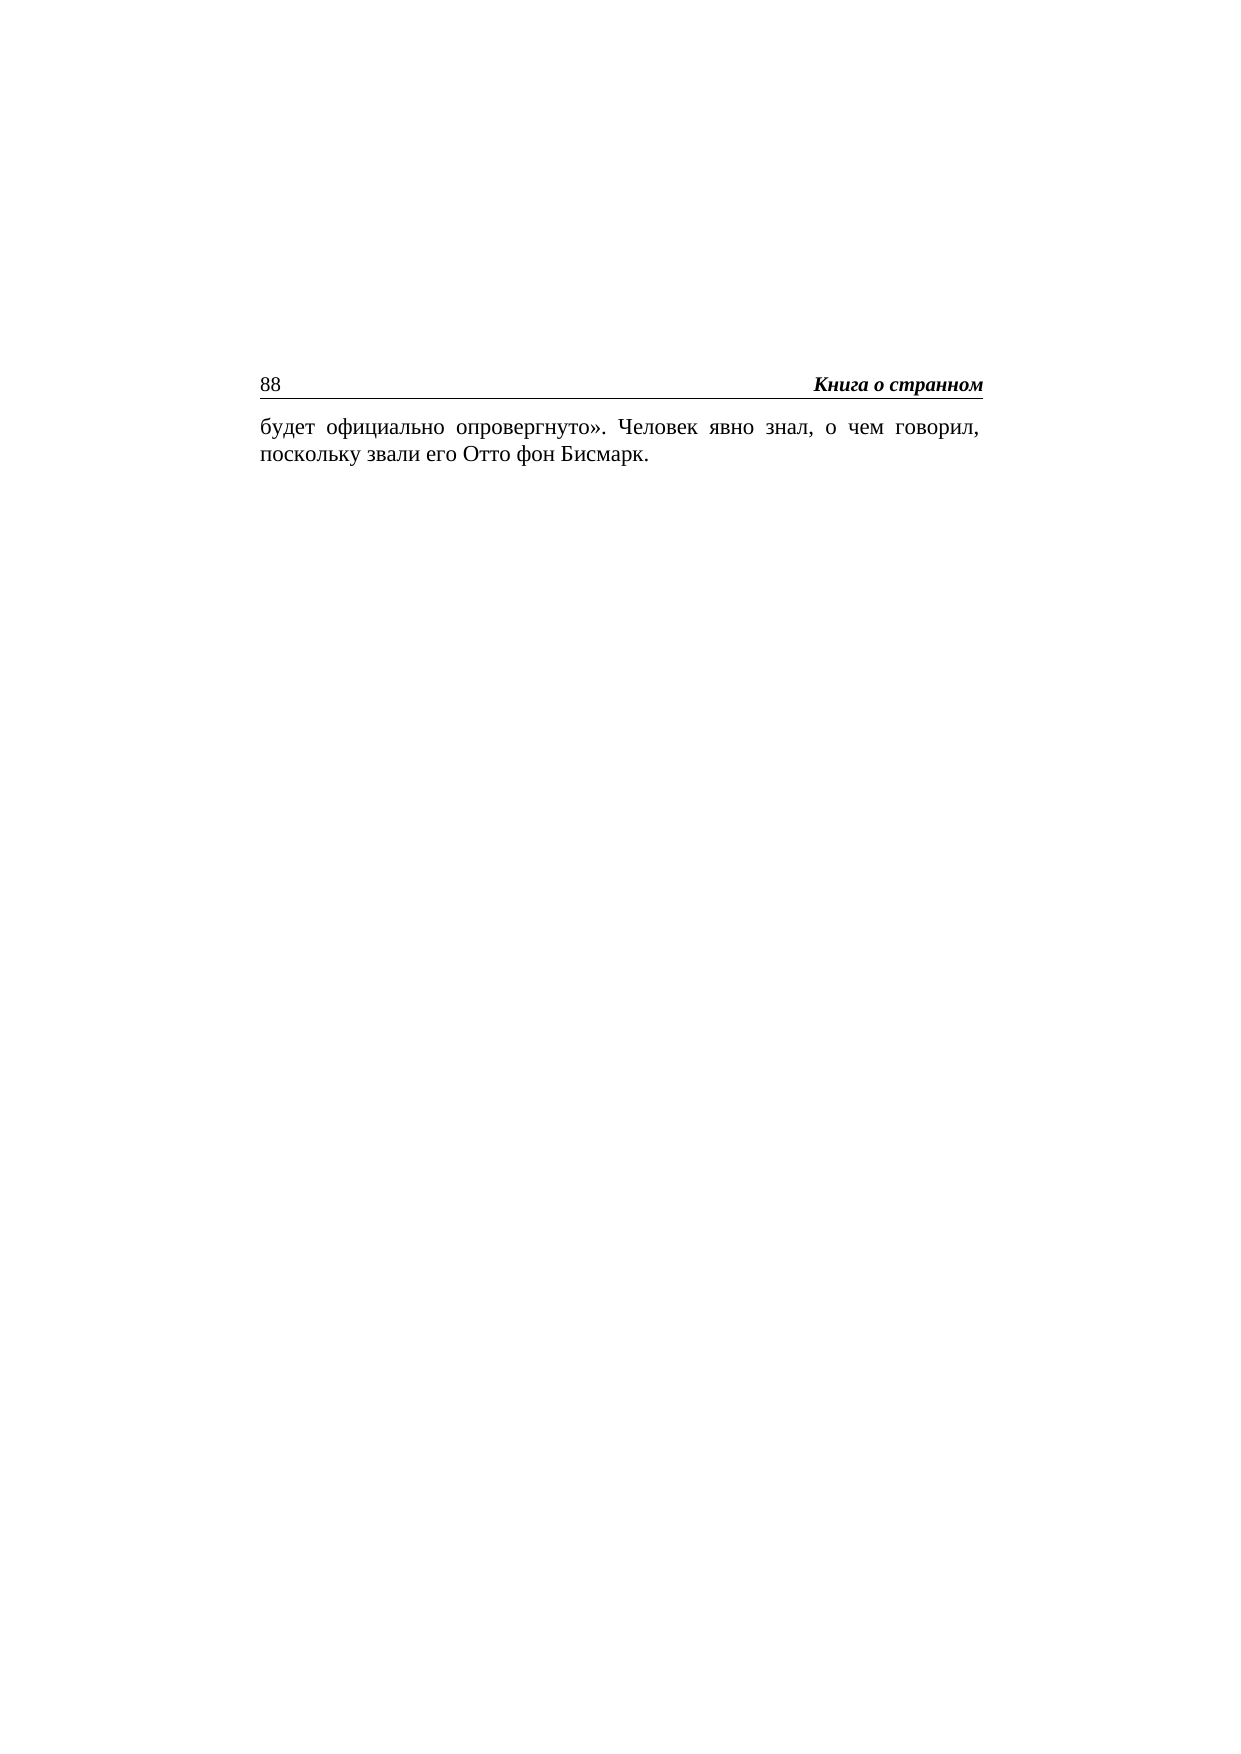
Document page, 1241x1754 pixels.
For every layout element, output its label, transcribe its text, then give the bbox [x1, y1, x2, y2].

text будет официально опровергнуто». Человек явно знал, о чем говорил, поскольку звали его Отто фон Бисмарк. [260, 413, 980, 466]
